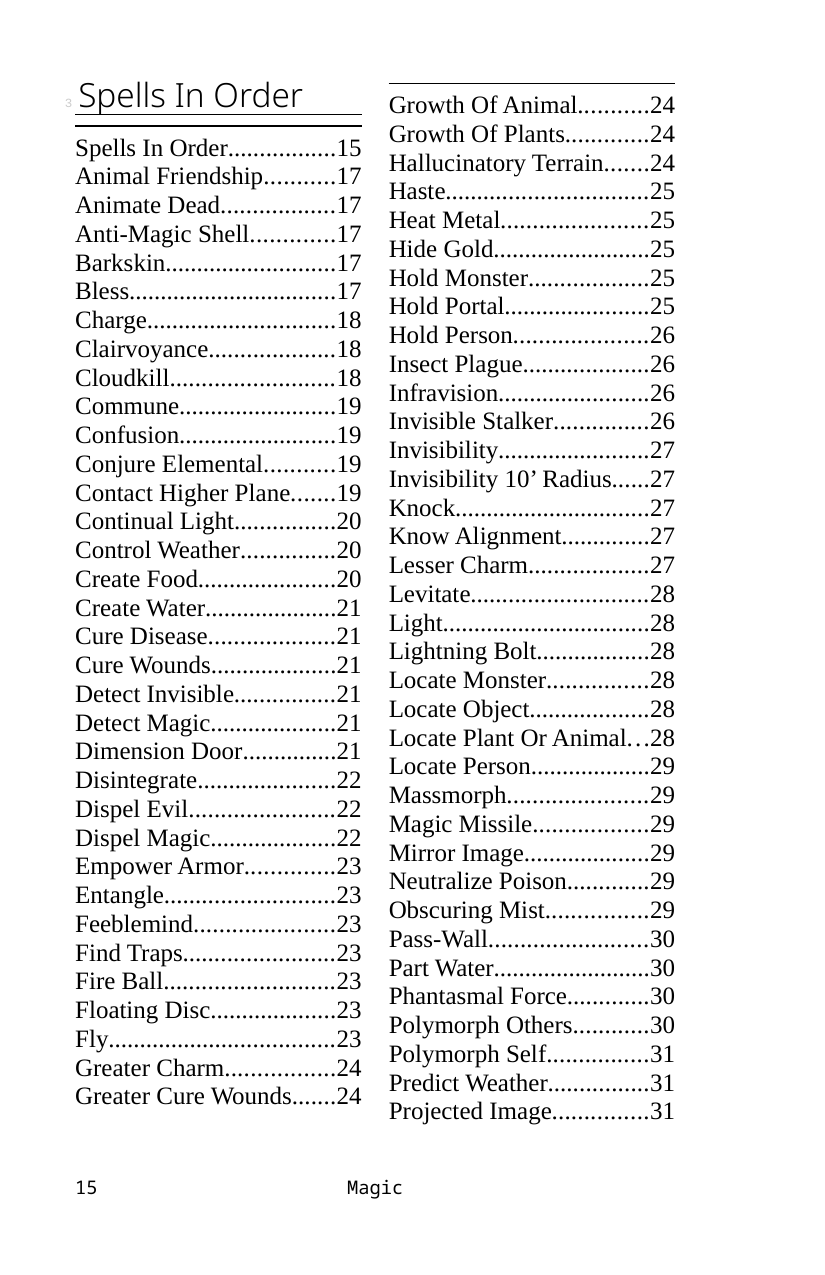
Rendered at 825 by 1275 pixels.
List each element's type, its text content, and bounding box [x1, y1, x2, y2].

text Phantasmal Force 30 [388, 981, 675, 1010]
text Hold Person 26 [388, 320, 675, 349]
text Neutralize Poison 29 [388, 866, 675, 895]
text Hide Gold 25 [388, 234, 675, 263]
text Locate Monster 28 [388, 665, 675, 694]
text Locate Object 28 [388, 694, 675, 723]
text Floating Disc 23 [75, 995, 362, 1024]
text Locate Person 29 [388, 751, 675, 780]
text Know Alignment 27 [388, 521, 675, 550]
text Conjure Elemental 19 [75, 449, 362, 478]
text Invisible Stalker 26 [388, 406, 675, 435]
text Infravision 26 [388, 378, 675, 406]
text Fly 23 [75, 1024, 362, 1053]
text Hallucinatory Terrain 24 [388, 148, 675, 176]
text Continual Light 20 [75, 506, 362, 535]
text Hold Monster 25 [388, 263, 675, 291]
text Barkskin 17 [75, 248, 362, 276]
text Polymorph Others 30 [388, 1010, 675, 1039]
text Growth of Plants 24 [388, 119, 675, 148]
text Spells in order 15 [75, 127, 362, 161]
text Contact Higher Plane 19 [75, 478, 362, 506]
text Feeblemind 23 [75, 909, 362, 938]
text Polymorph Self 31 [388, 1039, 675, 1068]
text Greater Cure Wounds 24 [75, 1074, 362, 1119]
text Cure Disease 21 [75, 621, 362, 650]
text Obscuring Mist 29 [388, 895, 675, 924]
text Pass-Wall 30 [388, 924, 675, 953]
text Charge 18 [75, 305, 362, 334]
text Light 28 [388, 608, 675, 636]
text Projected Image 31 [388, 1089, 675, 1134]
text Cloudkill 18 [75, 363, 362, 391]
text Detect Invisible 21 [75, 679, 362, 708]
text Empower Armor 23 [75, 851, 362, 880]
text Hold Portal 25 [388, 291, 675, 320]
text Bless 17 [75, 276, 362, 305]
text Dimension Door 21 [75, 736, 362, 765]
text Create Water 21 [75, 593, 362, 621]
text Anti-Magic Shell 17 [75, 219, 362, 248]
text Clairvoyance 18 [75, 334, 362, 363]
text ­Greater Charm 24 [75, 1053, 362, 1074]
text Control Weather 20 [75, 535, 362, 564]
text Cure Wounds 21 [75, 650, 362, 679]
text Find Traps 23 [75, 938, 362, 966]
text Heat Metal 25 [388, 205, 675, 234]
subtitle Spells in order [75, 75, 362, 114]
text Commune 19 [75, 391, 362, 420]
text Fire Ball 23 [75, 966, 362, 995]
text Dispel Magic 22 [75, 823, 362, 851]
text Massmorph 29 [388, 780, 675, 809]
text Disintegrate 22 [75, 765, 362, 794]
text Growth of Animal 24 [388, 84, 675, 119]
text Levitate 28 [388, 579, 675, 608]
text Invisibility 27 [388, 435, 675, 464]
text Animate Dead 17 [75, 190, 362, 219]
text Predict Weather 31 [388, 1068, 675, 1089]
text Haste 25 [388, 176, 675, 205]
text Lightning Bolt 28 [388, 636, 675, 665]
text Detect Magic 21 [75, 708, 362, 736]
text Invisibility 10’ Radius 27 [388, 464, 675, 493]
text Animal Friendship 17 [75, 161, 362, 190]
text Insect Plague 26 [388, 349, 675, 378]
text Confusion 19 [75, 420, 362, 449]
text Knock 27 [388, 493, 675, 521]
text Mirror Image 29 [388, 838, 675, 866]
text Create Food 20 [75, 564, 362, 593]
text Entangle 23 [75, 880, 362, 909]
text Dispel Evil 22 [75, 794, 362, 823]
text Lesser Charm 27 [388, 550, 675, 579]
text Magic Missile 29 [388, 809, 675, 838]
text Part Water 30 [388, 953, 675, 981]
text Locate Plant or Animal 28 [388, 723, 675, 751]
